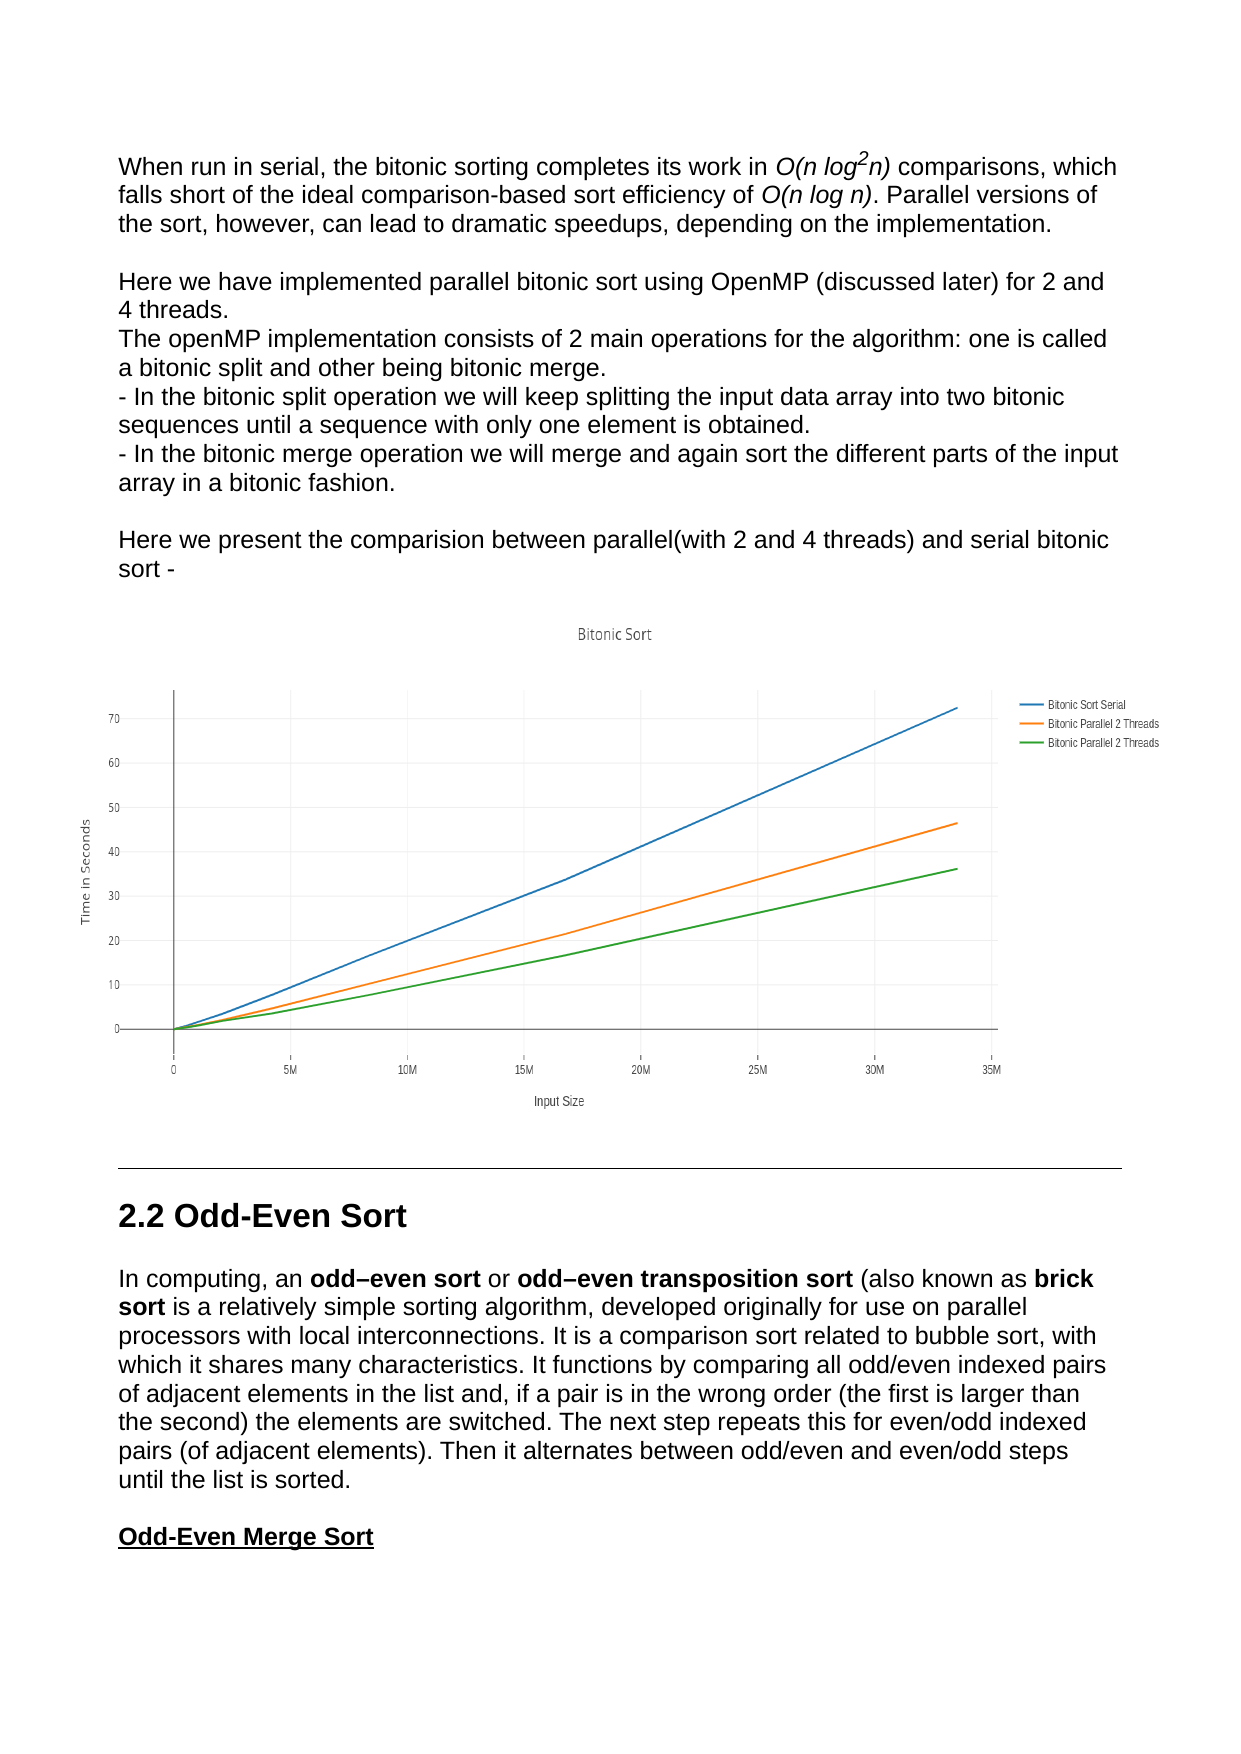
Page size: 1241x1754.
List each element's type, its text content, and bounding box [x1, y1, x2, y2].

text The openMP implementation consists of 2 main operations for the algorithm: one is called a bitonic split and other being bitonic merge. - In the bitonic split operation we will keep splitting the input data array into two bitonic sequences until a sequence with only one element is obtained. - In the bitonic merge operation we will merge and again sort the different parts of the input array in a bitonic fashion. [118, 324, 1122, 497]
text 2.2 Odd-Even Sort [118, 1196, 1122, 1235]
picture [55, 590, 1173, 1135]
text Here we present the comparision between parallel(with 2 and 4 threads) and serial bitonic sort - [118, 525, 1122, 583]
text When run in serial, the bitonic sorting completes its work in O(n log2n) comparisons, which falls short of the ideal comparison-based sort efficiency of O(n log n). Parallel versions of the sort, however, can lead to dramatic speedups, depending on the implementation. [118, 147, 1122, 238]
text Here we have implemented parallel bitonic sort using OpenMP (discussed later) for 2 and 4 threads. [118, 267, 1122, 324]
text In computing, an odd–even sort or odd–even transposition sort (also known as brick sort is a relatively simple sorting algorithm, developed originally for use on parallel processors with local interconnections. It is a comparison sort related to bubble sort, with which it shares many characteristics. It functions by comparing all odd/even indexed pairs of adjacent elements in the list and, if a pair is in the wrong order (the first is larger than the second) the elements are switched. The next step repeats this for even/odd indexed pairs (of adjacent elements). Then it alternates between odd/even and even/odd steps until the list is sorted. [118, 1264, 1122, 1494]
text Odd-Even Merge Sort [118, 1522, 1122, 1551]
